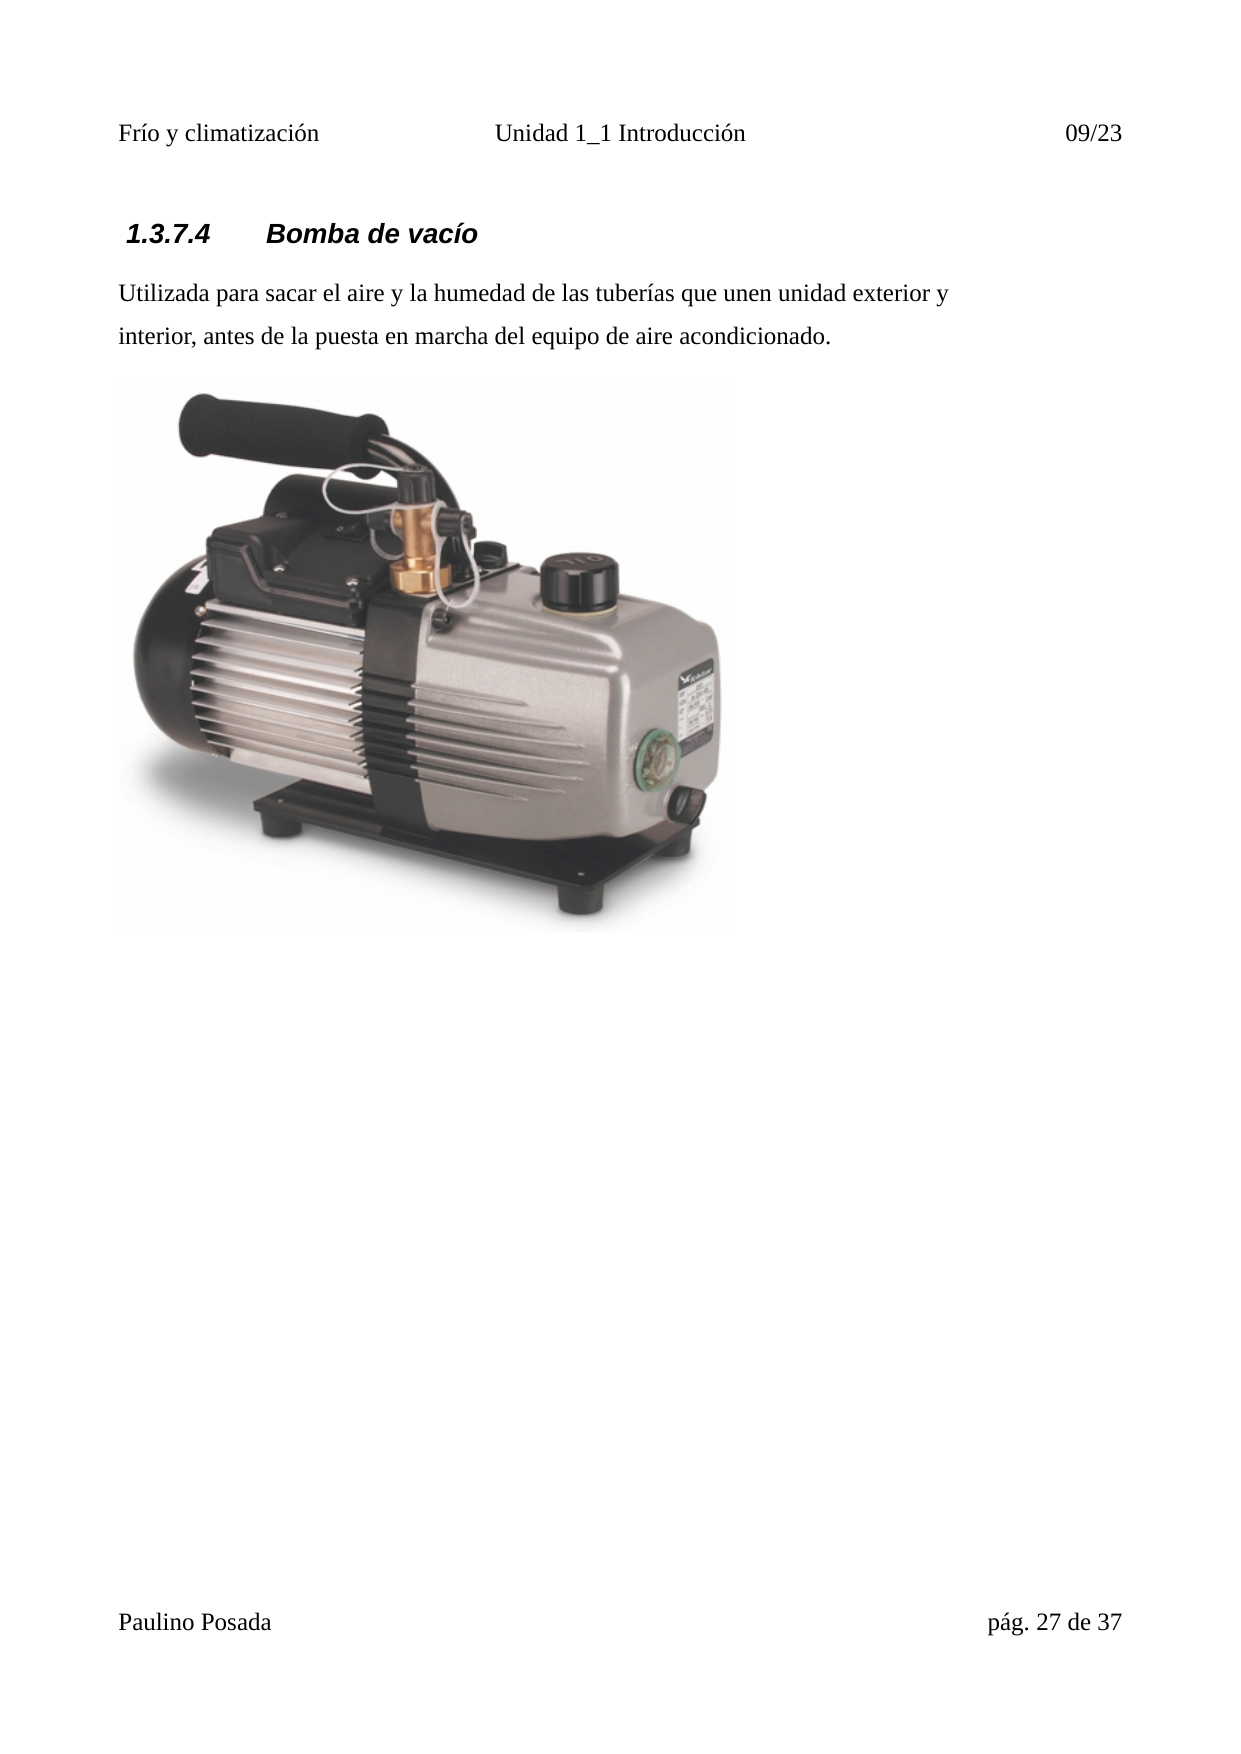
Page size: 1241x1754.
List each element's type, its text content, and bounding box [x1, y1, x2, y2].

picture [118, 378, 732, 932]
text Utilizada para sacar el aire y la humedad de las tuberías que unen unidad exterior y [118, 278, 1122, 307]
subtitle Bomba de vacío [118, 218, 1122, 249]
text interior, antes de la puesta en marcha del equipo de aire acondicionado. [118, 321, 1122, 350]
